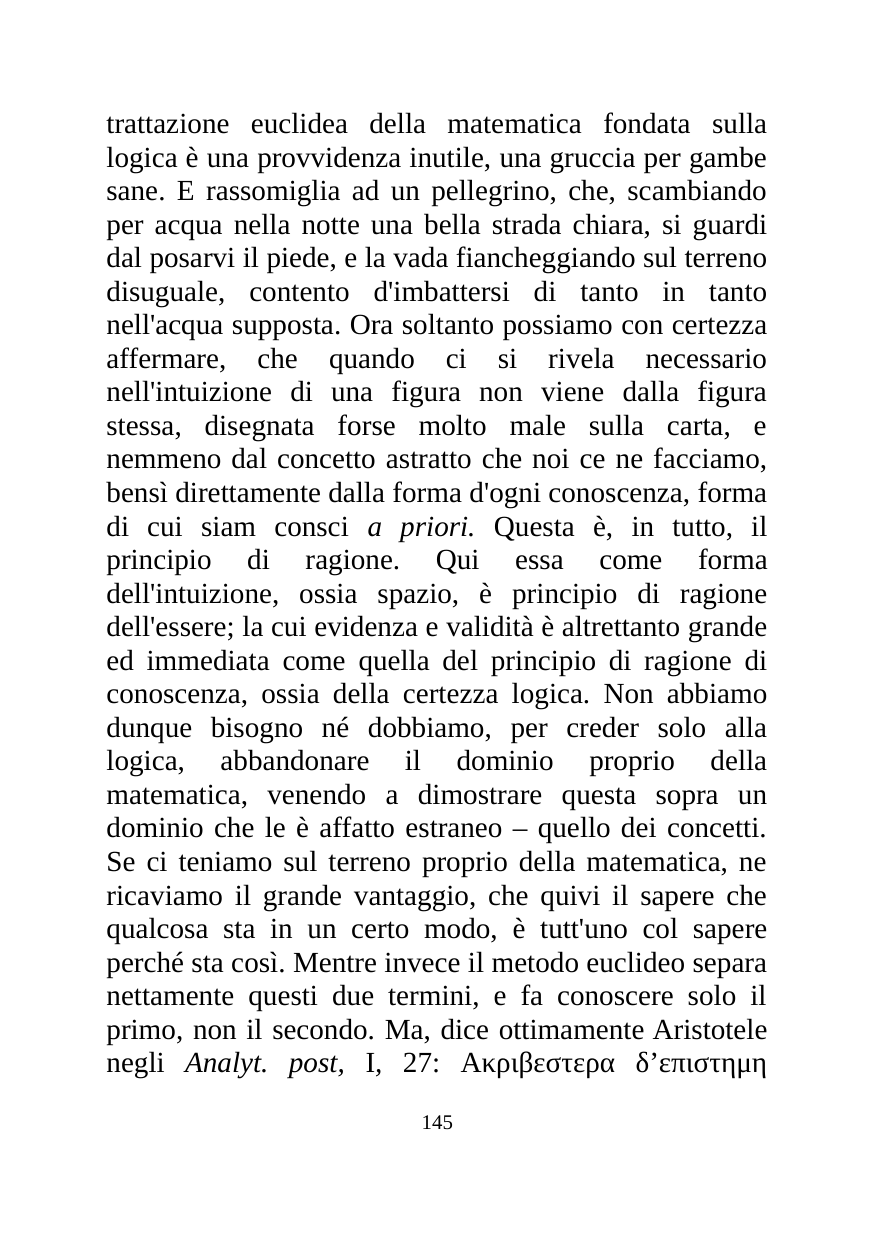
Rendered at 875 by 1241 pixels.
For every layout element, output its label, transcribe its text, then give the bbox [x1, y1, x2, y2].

text trattazione euclidea della matematica fondata sulla logica è una provvidenza inutile, una gruccia per gambe sane. E rassomiglia ad un pellegrino, che, scambiando per acqua nella notte una bella strada chiara, si guardi dal posarvi il piede, e la vada fiancheggiando sul terreno disuguale, contento d'imbattersi di tanto in tanto nell'acqua supposta. Ora soltanto possiamo con certezza affermare, che quando ci si rivela necessario nell'intuizione di una figura non viene dalla figura stessa, disegnata forse molto male sulla carta, e nemmeno dal concetto astratto che noi ce ne facciamo, bensì direttamente dalla forma d'ogni conoscenza, forma di cui siam consci a priori. Questa è, in tutto, il principio di ragione. Qui essa come forma dell'intuizione, ossia spazio, è principio di ragione dell'essere; la cui evidenza e validità è altrettanto grande ed immediata come quella del principio di ragione di conoscenza, ossia della certezza logica. Non abbiamo dunque bisogno né dobbiamo, per creder solo alla logica, abbandonare il dominio proprio della matematica, venendo a dimostrare questa sopra un dominio che le è affatto estraneo – quello dei concetti. Se ci teniamo sul terreno proprio della matematica, ne ricaviamo il grande vantaggio, che quivi il sapere che qualcosa sta in un certo modo, è tutt'uno col sapere perché sta così. Mentre invece il metodo euclideo separa nettamente questi due termini, e fa conoscere solo il primo, non il secondo. Ma, dice ottimamente Aristotele negli Analyt. post, I, 27: Ακριβεστερα δ’επιστημη [106, 106, 768, 1079]
